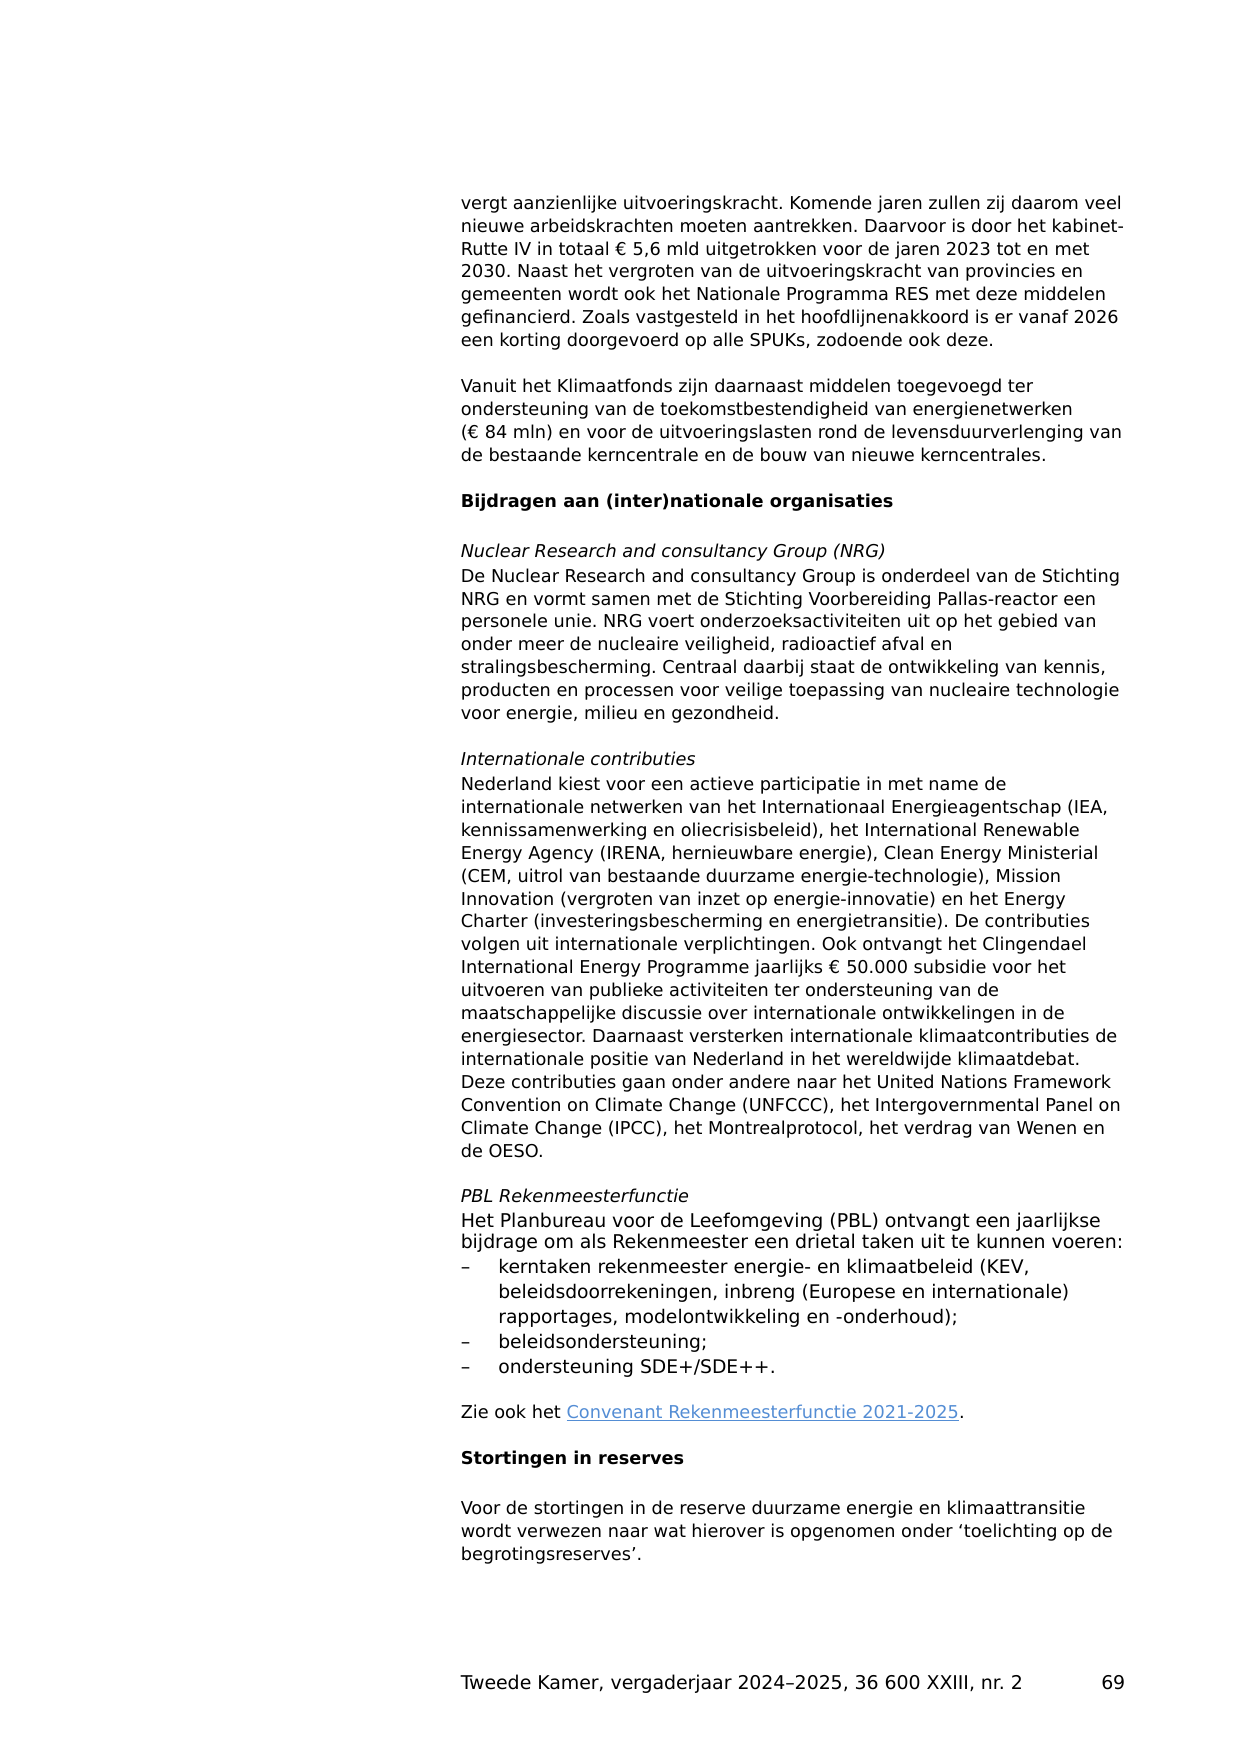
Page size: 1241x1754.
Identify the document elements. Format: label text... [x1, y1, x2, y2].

text PBL Rekenmeesterfunctie [461, 1184, 1125, 1207]
text Vanuit het Klimaatfonds zijn daarnaast middelen toegevoegd ter ondersteuning van de toekomstbestendigheid van energienetwerken (€ 84 mln) en voor de uitvoeringslasten rond de levensduurverlenging van de bestaande kerncentrale en de bouw van nieuwe kerncentrales. [461, 374, 1125, 466]
text Het Planbureau voor de Leefomgeving (PBL) ontvangt een jaarlijkse bijdrage om als Rekenmeester een drietal taken uit te kunnen voeren: [461, 1209, 1125, 1253]
text De Nuclear Research and consultancy Group is onderdeel van de Stichting NRG en vormt samen met de Stichting Voorbereiding Pallas-reactor een personele unie. NRG voert onderzoeksactiviteiten uit op het gebied van onder meer de nucleaire veiligheid, radioactief afval en stralingsbescherming. Centraal daarbij staat de ontwikkeling van kennis, producten en processen voor veilige toepassing van nucleaire technologie voor energie, milieu en gezondheid. [461, 564, 1125, 724]
text Bijdragen aan (inter)nationale organisaties [461, 489, 1125, 512]
text vergt aanzienlijke uitvoeringskracht. Komende jaren zullen zij daarom veel nieuwe arbeidskrachten moeten aantrekken. Daarvoor is door het kabinet-Rutte IV in totaal € 5,6 mld uitgetrokken voor de jaren 2023 tot en met 2030. Naast het vergroten van de uitvoeringskracht van provincies en gemeenten wordt ook het Nationale Programma RES met deze middelen gefinancierd. Zoals vastgesteld in het hoofdlijnenakkoord is er vanaf 2026 een korting doorgevoerd op alle SPUKs, zodoende ook deze. [461, 191, 1125, 351]
text Internationale contributies [461, 747, 1125, 770]
text Zie ook het Convenant Rekenmeesterfunctie 2021-2025. [461, 1400, 1125, 1423]
list beleidsondersteuning; [461, 1328, 1125, 1353]
list kerntaken rekenmeester energie- en klimaatbeleid (KEV, beleidsdoorrekeningen, inbreng (Europese en internationale) rapportages, modelontwikkeling en -onderhoud); [461, 1253, 1125, 1328]
list ondersteuning SDE+/SDE++. [461, 1353, 1125, 1378]
text Voor de stortingen in de reserve duurzame energie en klimaattransitie wordt verwezen naar wat hierover is opgenomen onder ‘toelichting op de begrotingsreserves’. [461, 1496, 1125, 1565]
text Nuclear Research and consultancy Group (NRG) [461, 539, 1125, 562]
text Stortingen in reserves [461, 1446, 1125, 1469]
text Nederland kiest voor een actieve participatie in met name de internationale netwerken van het Internationaal Energieagentschap (IEA, kennissamenwerking en oliecrisisbeleid), het International Renewable Energy Agency (IRENA, hernieuwbare energie), Clean Energy Ministerial (CEM, uitrol van bestaande duurzame energie-technologie), Mission Innovation (vergroten van inzet op energie-innovatie) en het Energy Charter (investeringsbescherming en energietransitie). De contributies volgen uit internationale verplichtingen. Ook ontvangt het Clingendael International Energy Programme jaarlijks € 50.000 subsidie voor het uitvoeren van publieke activiteiten ter ondersteuning van de maatschappelijke discussie over internationale ontwikkelingen in de energiesector. Daarnaast versterken internationale klimaatcontributies de internationale positie van Nederland in het wereldwijde klimaatdebat. Deze contributies gaan onder andere naar het United Nations Framework Convention on Climate Change (UNFCCC), het Intergovernmental Panel on Climate Change (IPCC), het Montrealprotocol, het verdrag van Wenen en de OESO. [461, 772, 1125, 1162]
